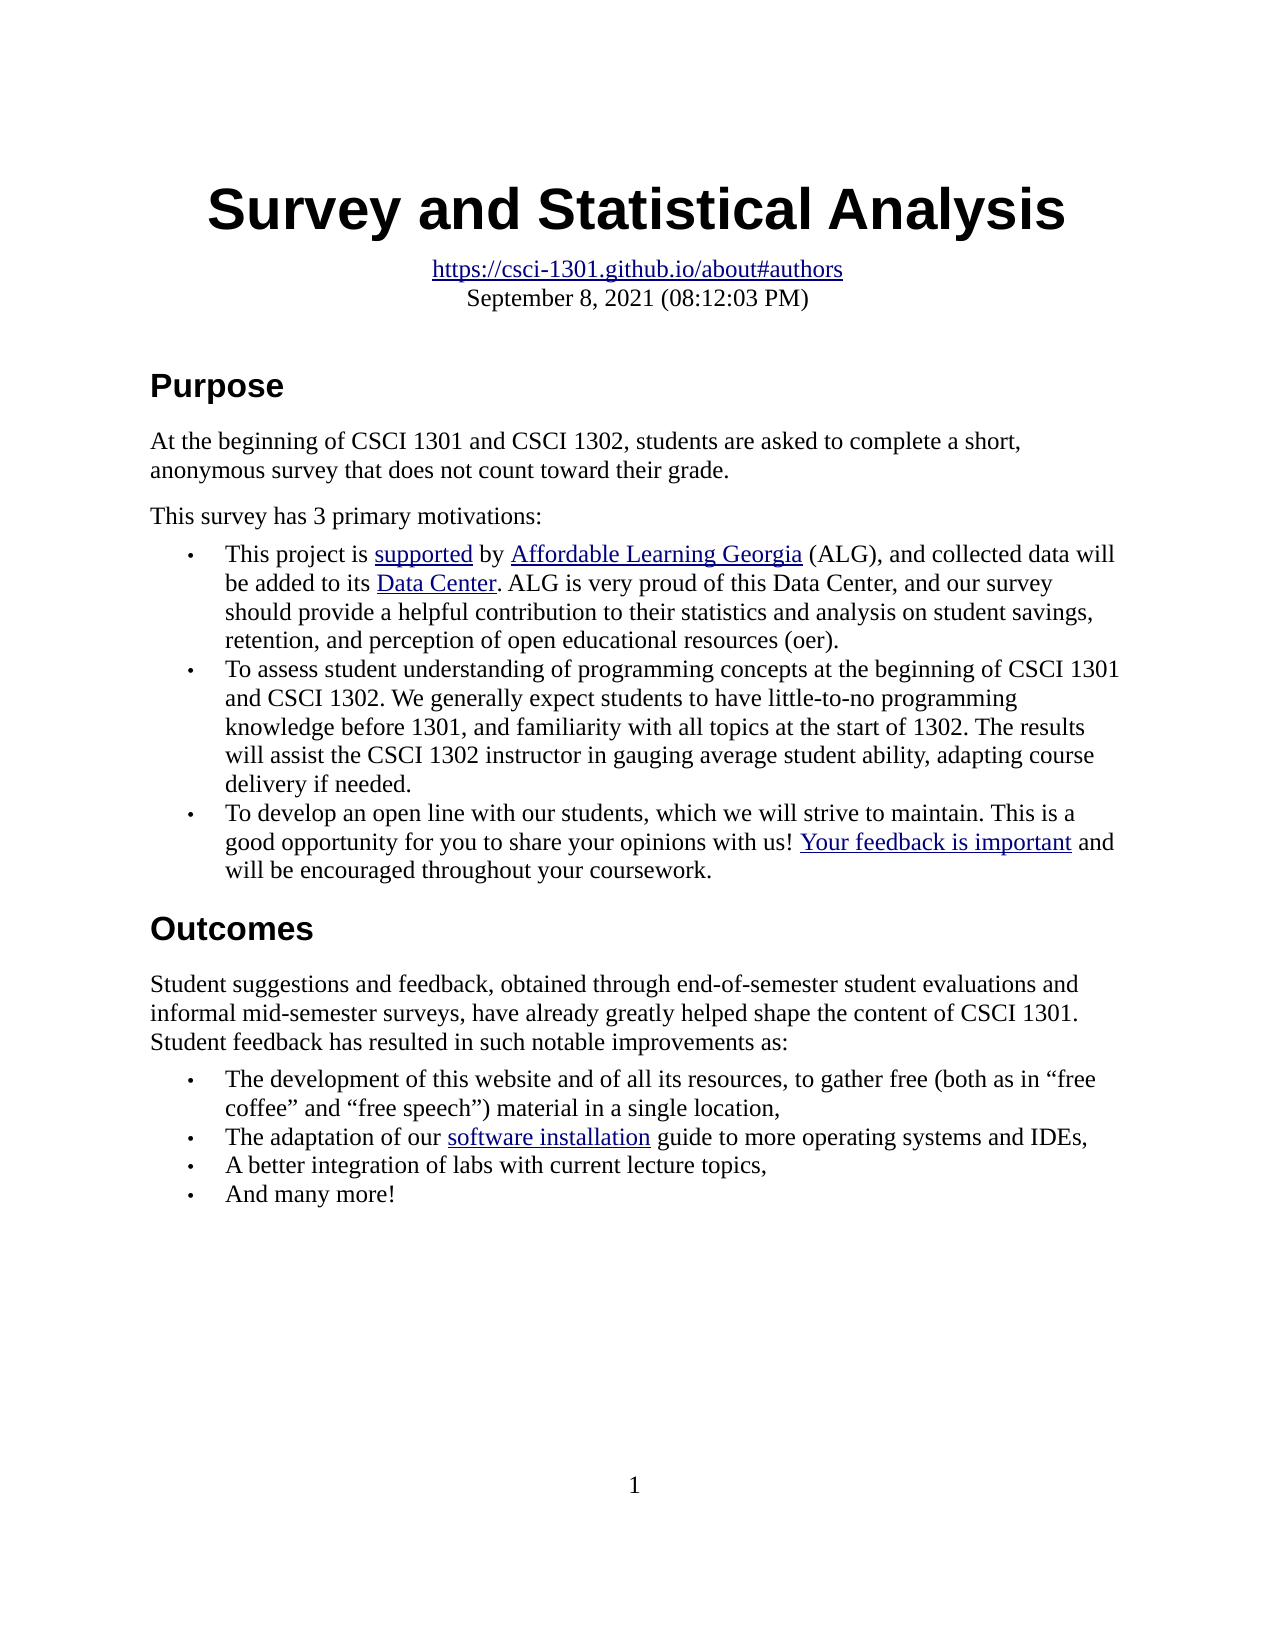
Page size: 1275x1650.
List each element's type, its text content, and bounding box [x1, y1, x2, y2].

title Survey and Statistical Analysis [150, 175, 1125, 242]
text September 8, 2021 (08:12:03 PM) [150, 283, 1125, 312]
list The adaptation of our software installation guide to more operating systems and IDEs, [187, 1122, 1125, 1151]
text This survey has 3 primary motivations: [150, 501, 1125, 530]
text https://csci-1301.github.io/about#authors [150, 254, 1125, 283]
list And many more! [187, 1179, 1125, 1208]
list To develop an open line with our students, which we will strive to maintain. This is a good opportunity for you to share your opinions with us! Your feedback is important and will be encouraged throughout your coursework. [187, 798, 1125, 884]
list This project is supported by Affordable Learning Georgia (ALG), and collected data will be added to its Data Center. ALG is very proud of this Data Center, and our survey should provide a helpful contribution to their statistics and analysis on student savings, retention, and perception of open educational resources (oer). [187, 539, 1125, 654]
list To assess student understanding of programming concepts at the beginning of CSCI 1301 and CSCI 1302. We generally expect students to have little-to-no programming knowledge before 1301, and familiarity with all topics at the start of 1302. The results will assist the CSCI 1302 instructor in gauging average student ability, adapting course delivery if needed. [187, 654, 1125, 798]
subtitle Outcomes [150, 909, 1125, 948]
list The development of this website and of all its resources, to gather free (both as in “free coffee” and “free speech”) material in a single location, [187, 1064, 1125, 1122]
text At the beginning of CSCI 1301 and CSCI 1302, students are asked to complete a short, anonymous survey that does not count toward their grade. [150, 426, 1125, 483]
text Student suggestions and feedback, obtained through end-of-semester student evaluations and informal mid-semester surveys, have already greatly helped shape the content of CSCI 1301. Student feedback has resulted in such notable improvements as: [150, 969, 1125, 1055]
subtitle Purpose [150, 366, 1125, 404]
list A better integration of labs with current lecture topics, [187, 1151, 1125, 1179]
